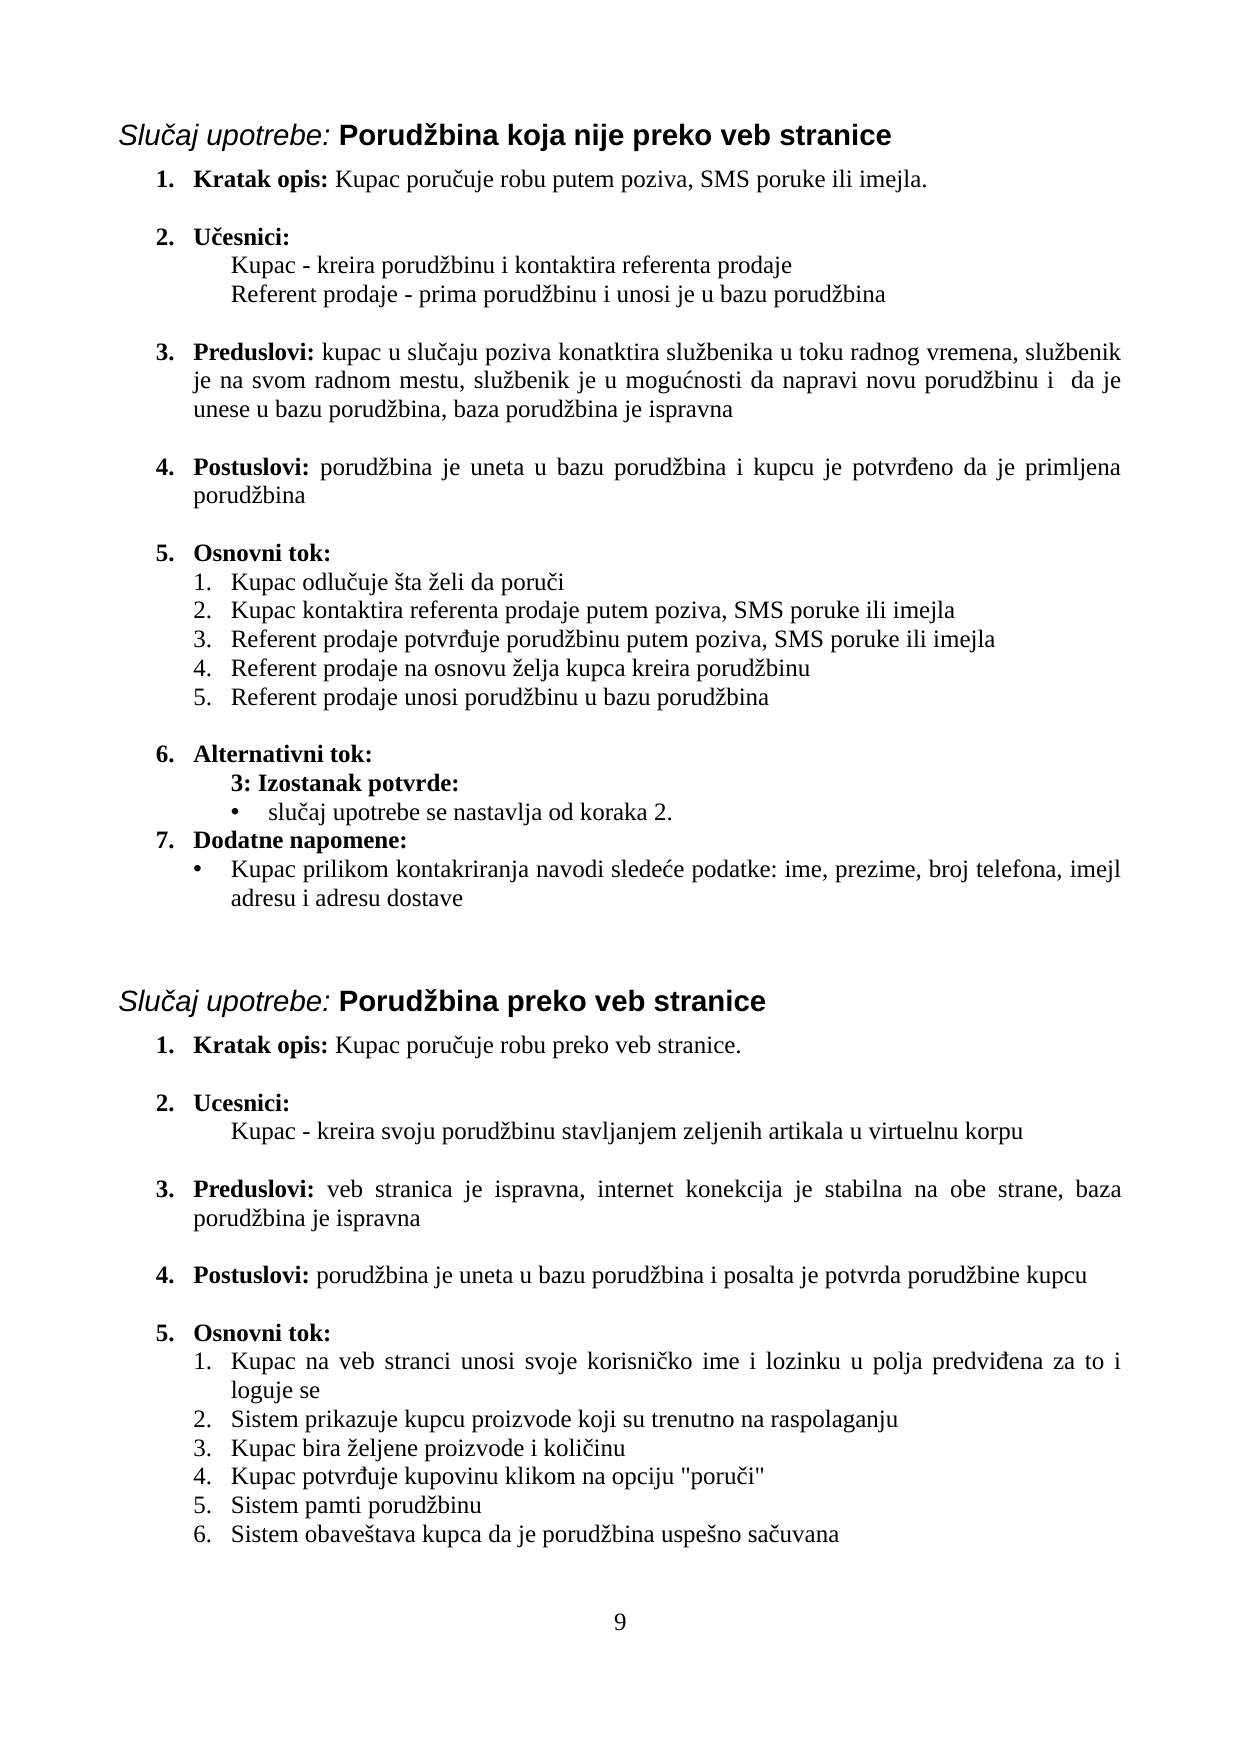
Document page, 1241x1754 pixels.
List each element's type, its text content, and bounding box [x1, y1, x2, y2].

list Kupac odlučuje šta želi da poruči [193, 567, 1122, 596]
list Referent prodaje potvrđuje porudžbinu putem poziva, SMS poruke ili imejla [193, 624, 1122, 653]
list Kupac - kreira svoju porudžbinu stavljanjem zeljenih artikala u virtuelnu korpu [193, 1116, 1122, 1145]
list Kupac - kreira porudžbinu i kontaktira referenta prodaje [193, 251, 1122, 279]
list Ucesnici: [156, 1088, 1122, 1116]
list Referent prodaje unosi porudžbinu u bazu porudžbina [193, 682, 1122, 711]
list Osnovni tok: [156, 538, 1122, 567]
list Postuslovi: porudžbina je uneta u bazu porudžbina i posalta je potvrda porudžbine kupcu [156, 1260, 1122, 1289]
list Sistem obaveštava kupca da je porudžbina uspešno sačuvana [193, 1519, 1122, 1548]
list Dodatne napomene: [156, 826, 1122, 854]
list Sistem prikazuje kupcu proizvode koji su trenutno na raspolaganju [193, 1404, 1122, 1433]
list Kupac kontaktira referenta prodaje putem poziva, SMS poruke ili imejla [193, 596, 1122, 624]
list Referent prodaje - prima porudžbinu i unosi je u bazu porudžbina [193, 279, 1122, 308]
list Kupac prilikom kontakriranja navodi sledeće podatke: ime, prezime, broj telefona, imejl adresu i adresu dostave [193, 854, 1122, 912]
subtitle Slučaj upotrebe: Porudžbina koja nije preko veb stranice [118, 118, 1122, 152]
list Preduslovi: kupac u slučaju poziva konatktira službenika u toku radnog vremena, službenik je na svom radnom mestu, službenik je u mogućnosti da napravi novu porudžbinu i da je unese u bazu porudžbina, baza porudžbina je ispravna [156, 337, 1122, 423]
list Postuslovi: porudžbina je uneta u bazu porudžbina i kupcu je potvrđeno da je primljena porudžbina [156, 452, 1122, 509]
list slučaj upotrebe se nastavlja od koraka 2. [231, 797, 1122, 826]
list Sistem pamti porudžbinu [193, 1490, 1122, 1519]
list Osnovni tok: [156, 1318, 1122, 1346]
list Alternativni tok: [156, 739, 1122, 768]
list Kratak opis: Kupac poručuje robu preko veb stranice. [156, 1030, 1122, 1059]
list Kupac bira željene proizvode i količinu [193, 1433, 1122, 1461]
list Kupac na veb stranci unosi svoje korisničko ime i lozinku u polja predviđena za to i loguje se [193, 1346, 1122, 1404]
list 3: Izostanak potvrde: [193, 768, 1122, 797]
list Učesnici: [156, 222, 1122, 251]
subtitle Slučaj upotrebe: Porudžbina preko veb stranice [118, 984, 1122, 1018]
list Kratak opis: Kupac poručuje robu putem poziva, SMS poruke ili imejla. [156, 164, 1122, 193]
list Referent prodaje na osnovu želja kupca kreira porudžbinu [193, 653, 1122, 682]
list Preduslovi: veb stranica je ispravna, internet konekcija je stabilna na obe strane, baza porudžbina je ispravna [156, 1174, 1122, 1231]
list Kupac potvrđuje kupovinu klikom na opciju "poruči" [193, 1461, 1122, 1490]
